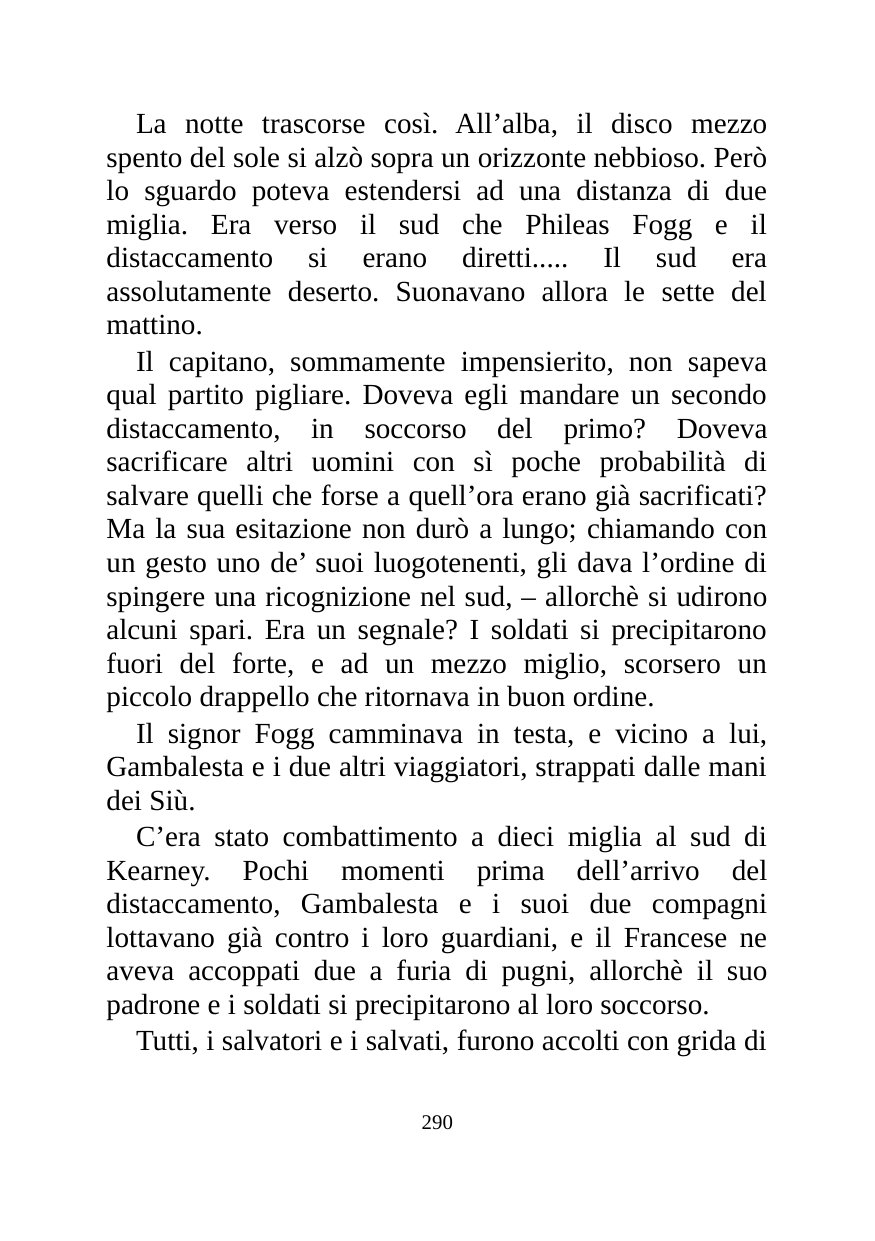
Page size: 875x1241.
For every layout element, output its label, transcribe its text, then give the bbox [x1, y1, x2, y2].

text Il signor Fogg camminava in testa, e vicino a lui, Gambalesta e i due altri viaggiatori, strappati dalle mani dei Siù. [106, 716, 768, 816]
text La notte trascorse così. All’alba, il disco mezzo spento del sole si alzò sopra un orizzonte nebbioso. Però lo sguardo poteva estendersi ad una distanza di due miglia. Era verso il sud che Phileas Fogg e il distaccamento si erano diretti..... Il sud era assolutamente deserto. Suonavano allora le sette del mattino. [106, 106, 768, 341]
text Il capitano, sommamente impensierito, non sapeva qual partito pigliare. Doveva egli mandare un secondo distaccamento, in soccorso del primo? Doveva sacrificare altri uomini con sì poche probabilità di salvare quelli che forse a quell’ora erano già sacrificati? Ma la sua esitazione non durò a lungo; chiamando con un gesto uno de’ suoi luogotenenti, gli dava l’ordine di spingere una ricognizione nel sud, – allorchè si udirono alcuni spari. Era un segnale? I soldati si precipitarono fuori del forte, e ad un mezzo miglio, scorsero un piccolo drappello che ritornava in buon ordine. [106, 344, 768, 713]
text Tutti, i salvatori e i salvati, furono accolti con grida di [106, 1023, 768, 1057]
text C’era stato combattimento a dieci miglia al sud di Kearney. Pochi momenti prima dell’arrivo del distaccamento, Gambalesta e i suoi due compagni lottavano già contro i loro guardiani, e il Francese ne aveva accoppati due a furia di pugni, allorchè il suo padrone e i soldati si precipitarono al loro soccorso. [106, 819, 768, 1021]
